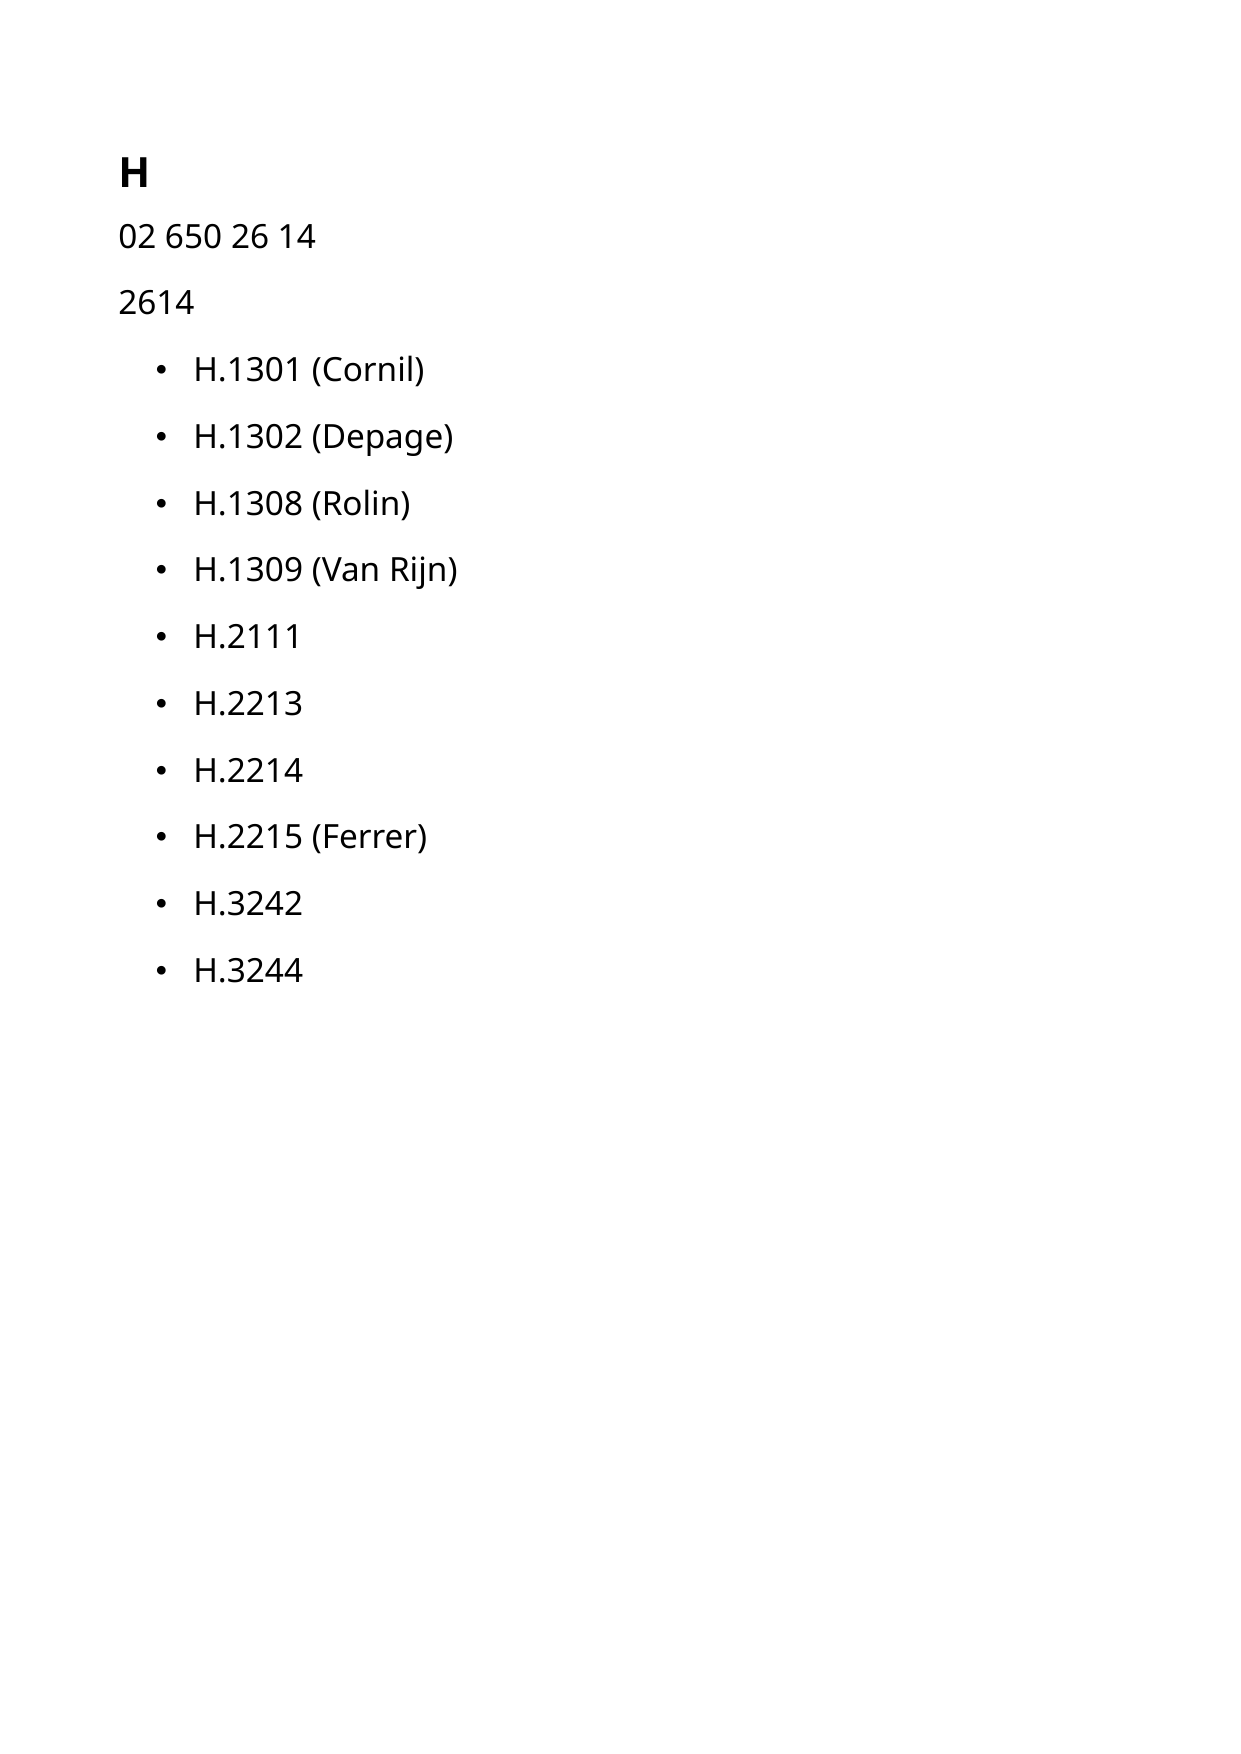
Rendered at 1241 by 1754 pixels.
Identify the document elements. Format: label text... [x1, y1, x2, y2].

list H.1309 (Van Rijn) [156, 546, 1122, 592]
list H.2111 [156, 613, 1122, 658]
list H.1301 (Cornil) [156, 346, 1122, 391]
list H.2213 [156, 680, 1122, 725]
list H.3242 [156, 880, 1122, 926]
text 02 650 26 14 [118, 212, 1122, 258]
list H.1302 (Depage) [156, 413, 1122, 458]
text 2614 [118, 279, 1122, 324]
list H.1308 (Rolin) [156, 479, 1122, 525]
subtitle H [118, 143, 1122, 200]
list H.2215 (Ferrer) [156, 813, 1122, 859]
list H.2214 [156, 747, 1122, 792]
list H.3244 [156, 947, 1122, 992]
